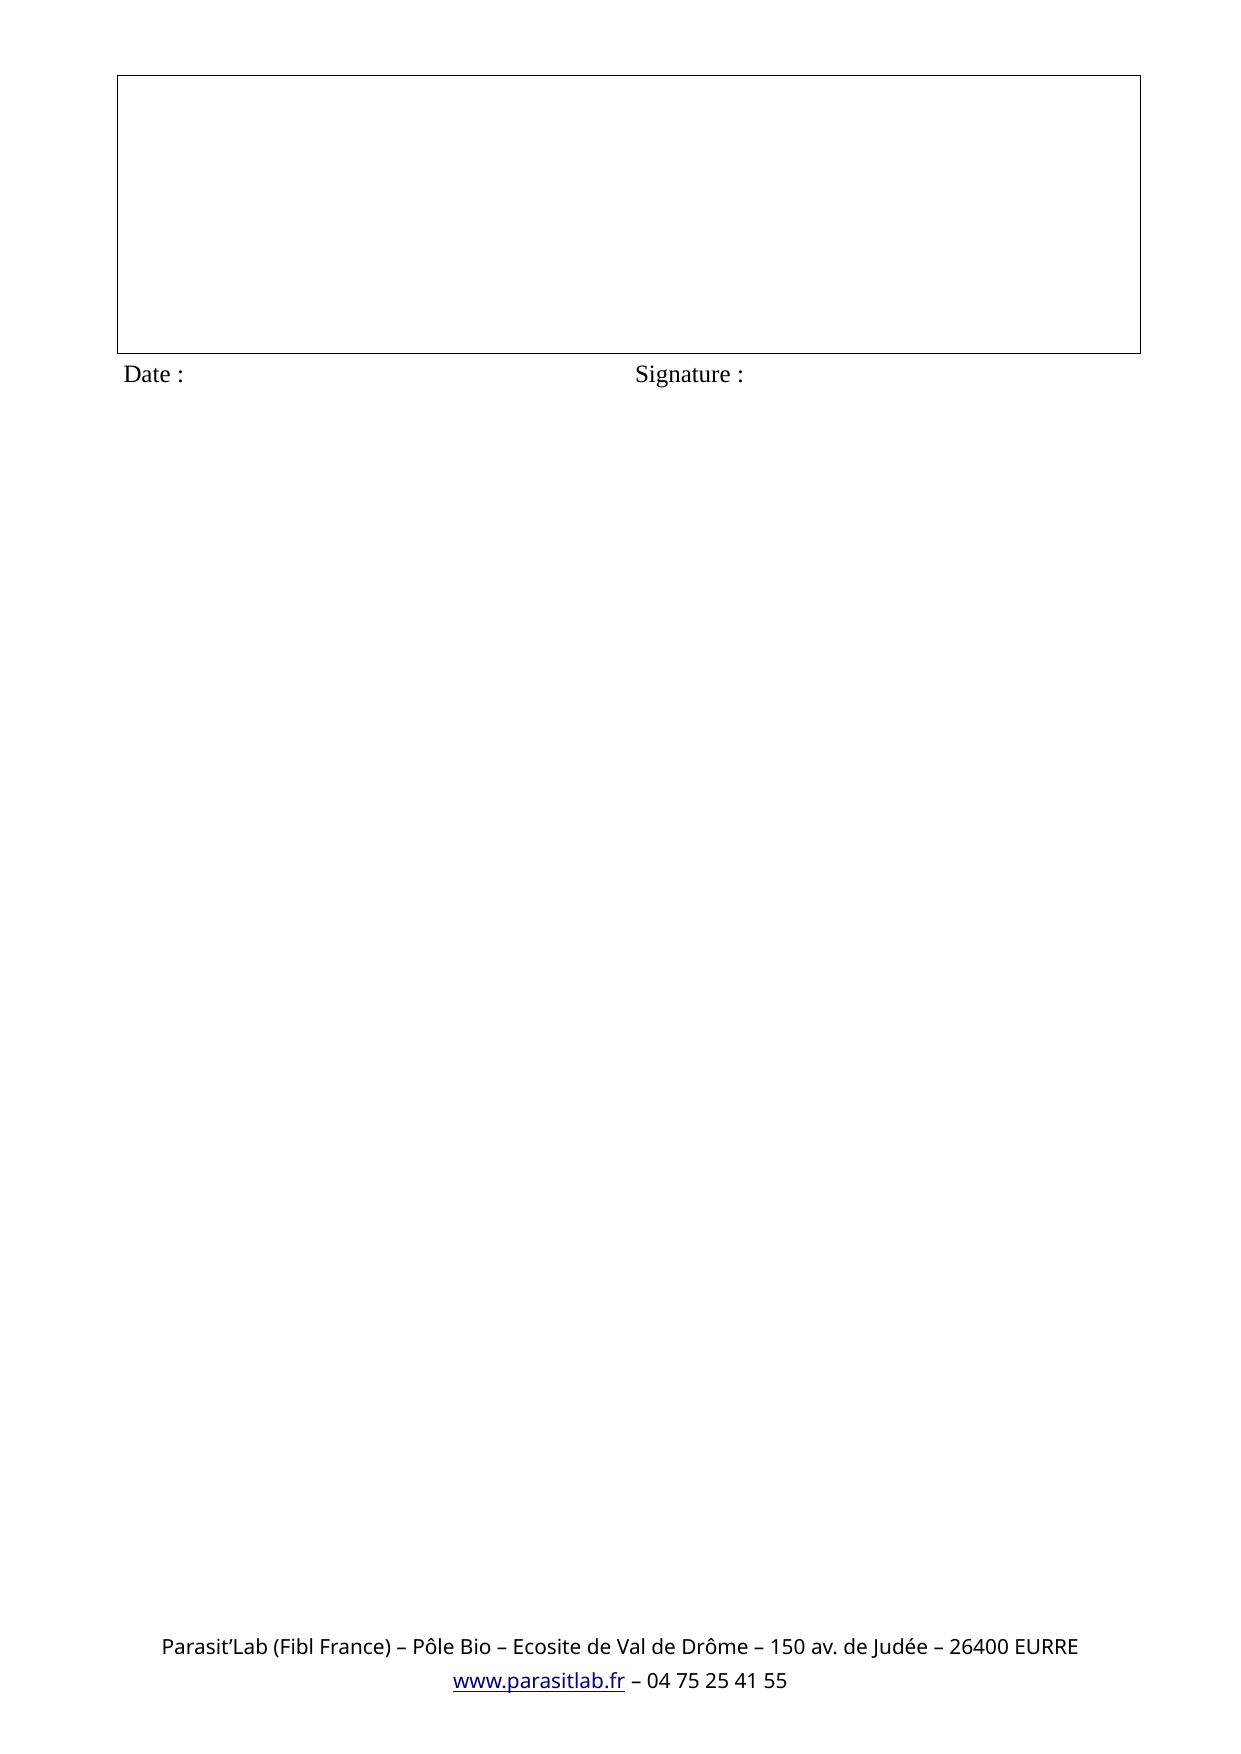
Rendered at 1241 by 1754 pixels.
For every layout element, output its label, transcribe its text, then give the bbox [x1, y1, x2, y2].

table_cell Date : [118, 354, 629, 402]
table_header [118, 76, 1140, 353]
table_cell Signature : [629, 354, 1141, 402]
